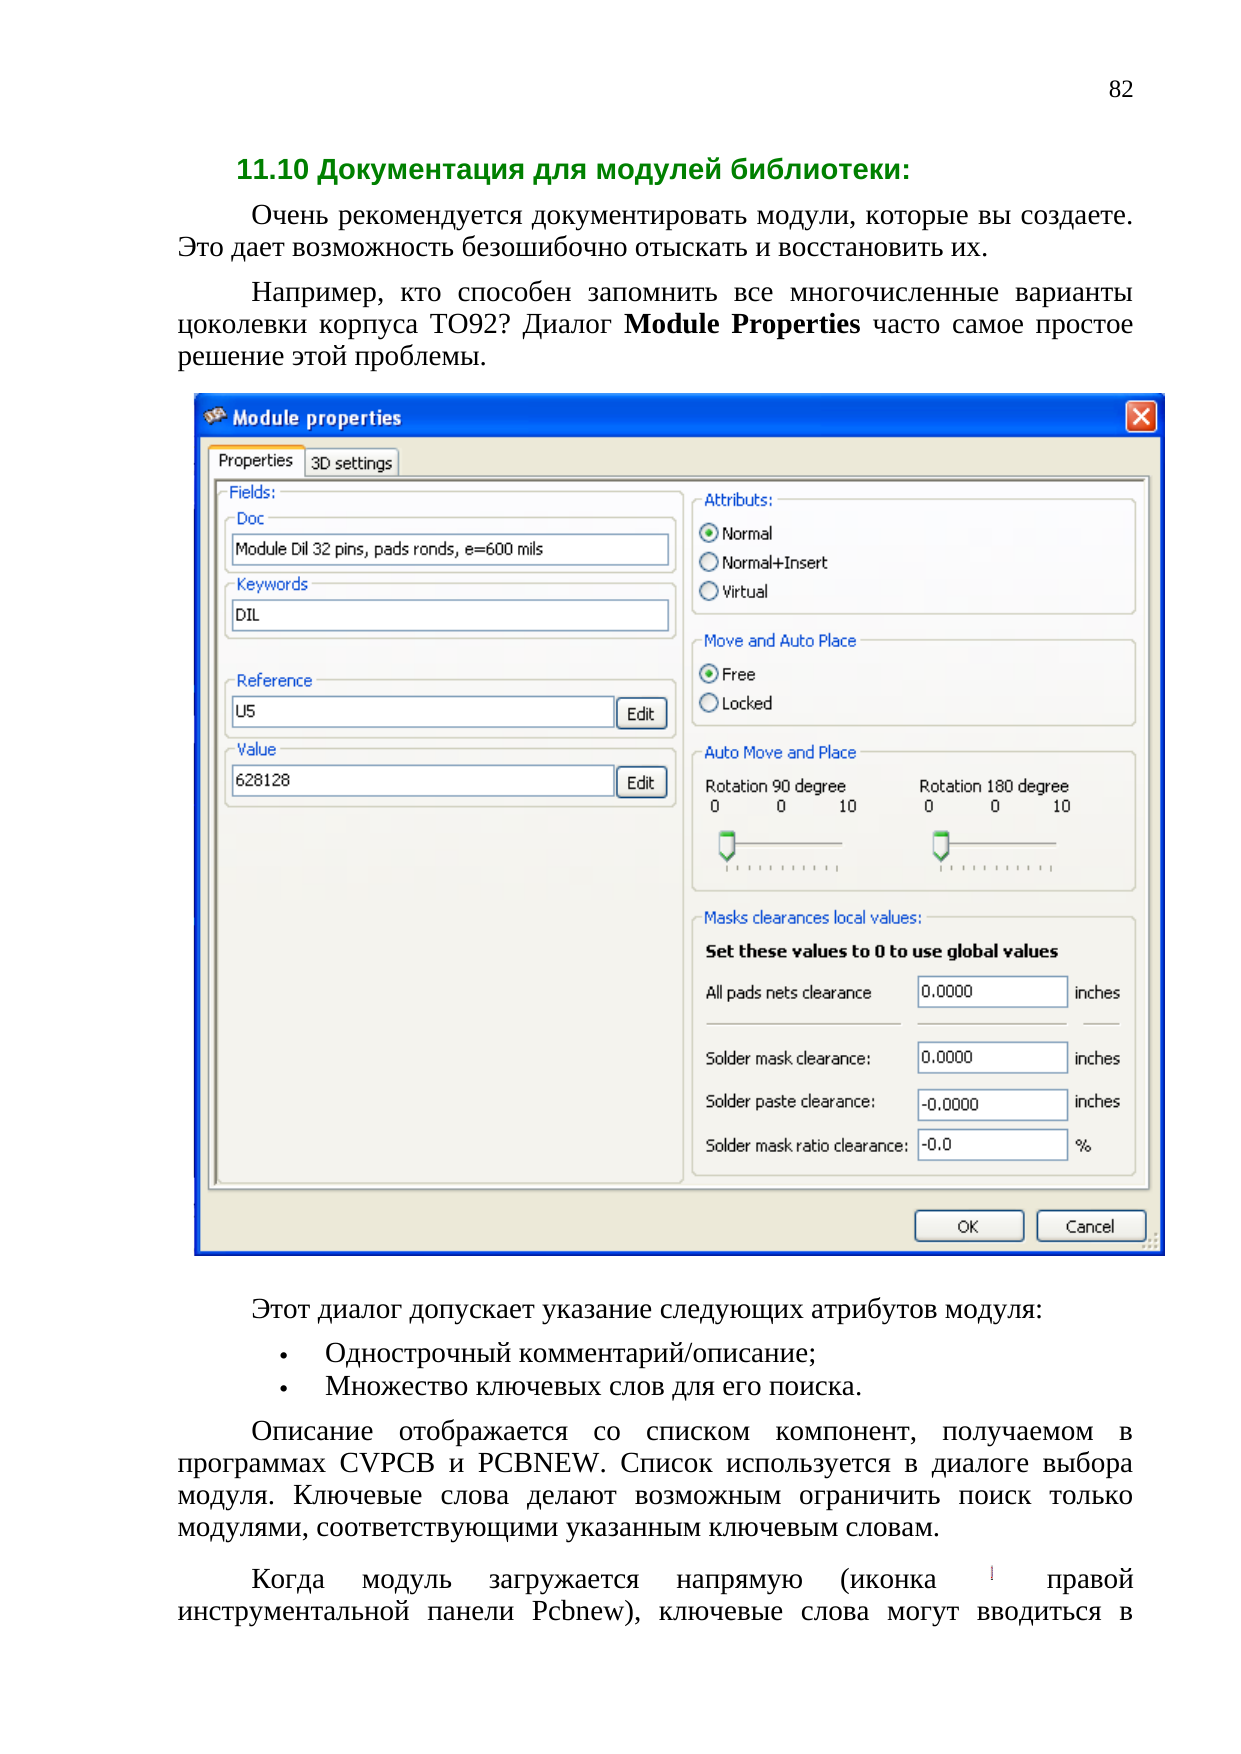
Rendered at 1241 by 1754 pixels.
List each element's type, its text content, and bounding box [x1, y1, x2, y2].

text Этот диалог допускает указание следующих атрибутов модуля: [177, 1292, 1134, 1324]
list Однострочный комментарий/описание; [280, 1337, 1134, 1369]
text Очень рекомендуется документировать модули, которые вы создаете. Это дает возможность безошибочно отыскать и восстановить их. [177, 198, 1134, 263]
subtitle 11.10 Документация для модулей библиотеки: [236, 153, 1134, 186]
list Множество ключевых слов для его поиска. [280, 1369, 1134, 1401]
text Например, кто способен запомнить все многочисленные варианты цоколевки корпуса TO92? Диалог Module Properties часто самое простое решение этой проблемы. [177, 275, 1134, 372]
text Описание отображается со списком компонент, получаемом в программах CVPCB и PCBNEW. Список используется в диалоге выбора модуля. Ключевые слова делают возможным ограничить поиск только модулями, соответствующими указанным ключевым словам. [177, 1414, 1134, 1543]
text Когда модуль загружается напрямую (иконка правой инструментальной панели Pcbnew), ключевые слова могут вводиться в [177, 1556, 1134, 1627]
